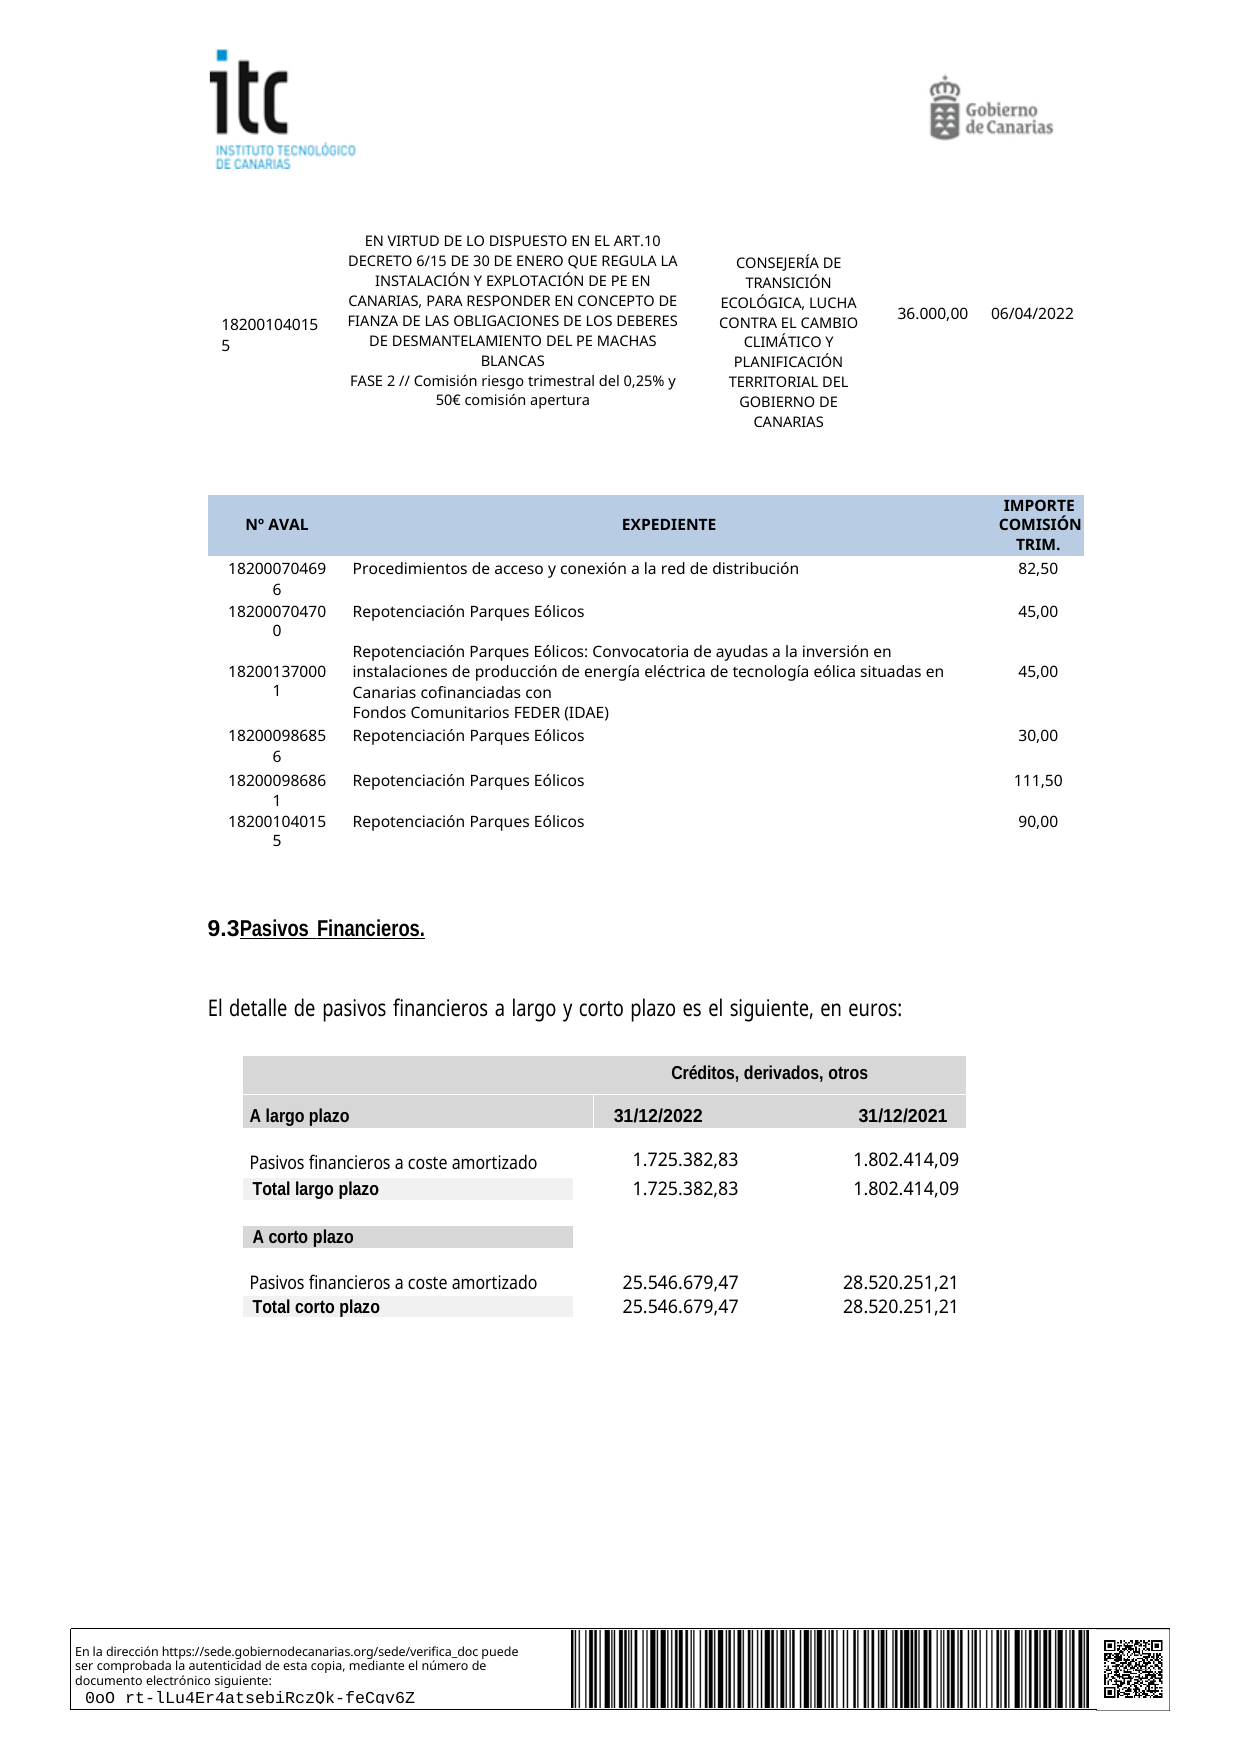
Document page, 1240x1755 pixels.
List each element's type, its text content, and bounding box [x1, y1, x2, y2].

table_cell 31/12/2021 [798, 1095, 966, 1128]
table_cell [340, 536, 989, 556]
table_cell Repotenciación Parques Eólicos [340, 724, 989, 767]
table_cell 28.520.251,21 [798, 1258, 966, 1294]
table_cell 182000704696 [208, 556, 340, 600]
table_cell Total corto plazo [243, 1295, 593, 1319]
text 182001040155 [221, 314, 322, 356]
table_cell 25.546.679,47 [594, 1295, 798, 1319]
table_cell 45,00 [989, 641, 1084, 703]
table_cell A corto plazo [243, 1213, 593, 1258]
table_cell [208, 703, 340, 724]
table_header Nº AVAL [208, 495, 340, 536]
text 36.000,00 06/04/2022 [897, 303, 1181, 324]
table_cell 182000986861 [208, 768, 340, 811]
table_cell Procedimientos de acceso y conexión a la red de distribución [340, 556, 989, 600]
table_cell 25.546.679,47 [594, 1258, 798, 1294]
table_header EXPEDIENTE [340, 495, 989, 536]
table_cell 1.725.382,83 [594, 1128, 798, 1173]
table_cell Repotenciación Parques Eólicos: Convocatoria de ayudas a la inversión en instalaciones de producción de energía eléctrica de tecnología eólica situadas en Canarias cofinanciadas con [340, 641, 989, 703]
text CONSEJERÍA DE TRANSICIÓN ECOLÓGICA, LUCHA CONTRA EL CAMBIO CLIMÁTICO Y PLANIFICACIÓN TERRITORIAL DEL GOBIERNO DE CANARIAS [705, 253, 872, 432]
table_cell 182000704700 [208, 600, 340, 641]
table_cell 182001040155 [208, 811, 340, 850]
table_cell Fondos Comunitarios FEDER (IDAE) [340, 703, 989, 724]
table_cell [208, 536, 340, 556]
text EN VIRTUD DE LO DISPUESTO EN EL ART.10 DECRETO 6/15 DE 30 DE ENERO QUE REGULA LA INSTALACIÓN Y EXPLOTACIÓN DE PE EN CANARIAS, PARA RESPONDER EN CONCEPTO DE FIANZA DE LAS OBLIGACIONES DE LOS DEBERES DE DESMANTELAMIENTO DEL PE MACHAS BLANCAS [343, 231, 682, 370]
table_cell 182000986856 [208, 724, 340, 767]
table_cell 1.802.414,09 [798, 1174, 966, 1213]
table_header IMPORTE COMISIÓN [989, 495, 1084, 536]
table_cell 1.802.414,09 [798, 1128, 966, 1173]
table_cell [594, 1213, 798, 1258]
table_cell Total largo plazo [243, 1174, 593, 1213]
table_cell TRIM. [989, 536, 1084, 556]
table_cell Pasivos financieros a coste amortizado [243, 1258, 593, 1294]
table_cell Pasivos financieros a coste amortizado [243, 1128, 593, 1173]
table_cell Repotenciación Parques Eólicos [340, 768, 989, 811]
table_cell A largo plazo [243, 1095, 593, 1128]
table_cell 45,00 [989, 600, 1084, 641]
table_cell Repotenciación Parques Eólicos [340, 600, 989, 641]
text El detalle de pasivos financieros a largo y corto plazo es el siguiente, en euros: [208, 992, 1181, 1023]
text FASE 2 // Comisión riesgo trimestral del 0,25% y 50€ comisión apertura [345, 370, 681, 410]
table_cell [989, 703, 1084, 724]
table_cell 1.725.382,83 [594, 1174, 798, 1213]
table_cell [798, 1213, 966, 1258]
table_cell Repotenciación Parques Eólicos [340, 811, 989, 850]
table_cell 31/12/2022 [594, 1095, 798, 1128]
table_cell 30,00 [989, 724, 1084, 767]
table_cell 182001370001 [208, 641, 340, 703]
table_cell 111,50 [989, 768, 1084, 811]
table_cell 90,00 [989, 811, 1084, 850]
table_cell 28.520.251,21 [798, 1295, 966, 1319]
list Pasivos Financieros. [207, 915, 1181, 941]
table_cell 82,50 [989, 556, 1084, 600]
table_header Créditos, derivados, otros [243, 1056, 966, 1094]
